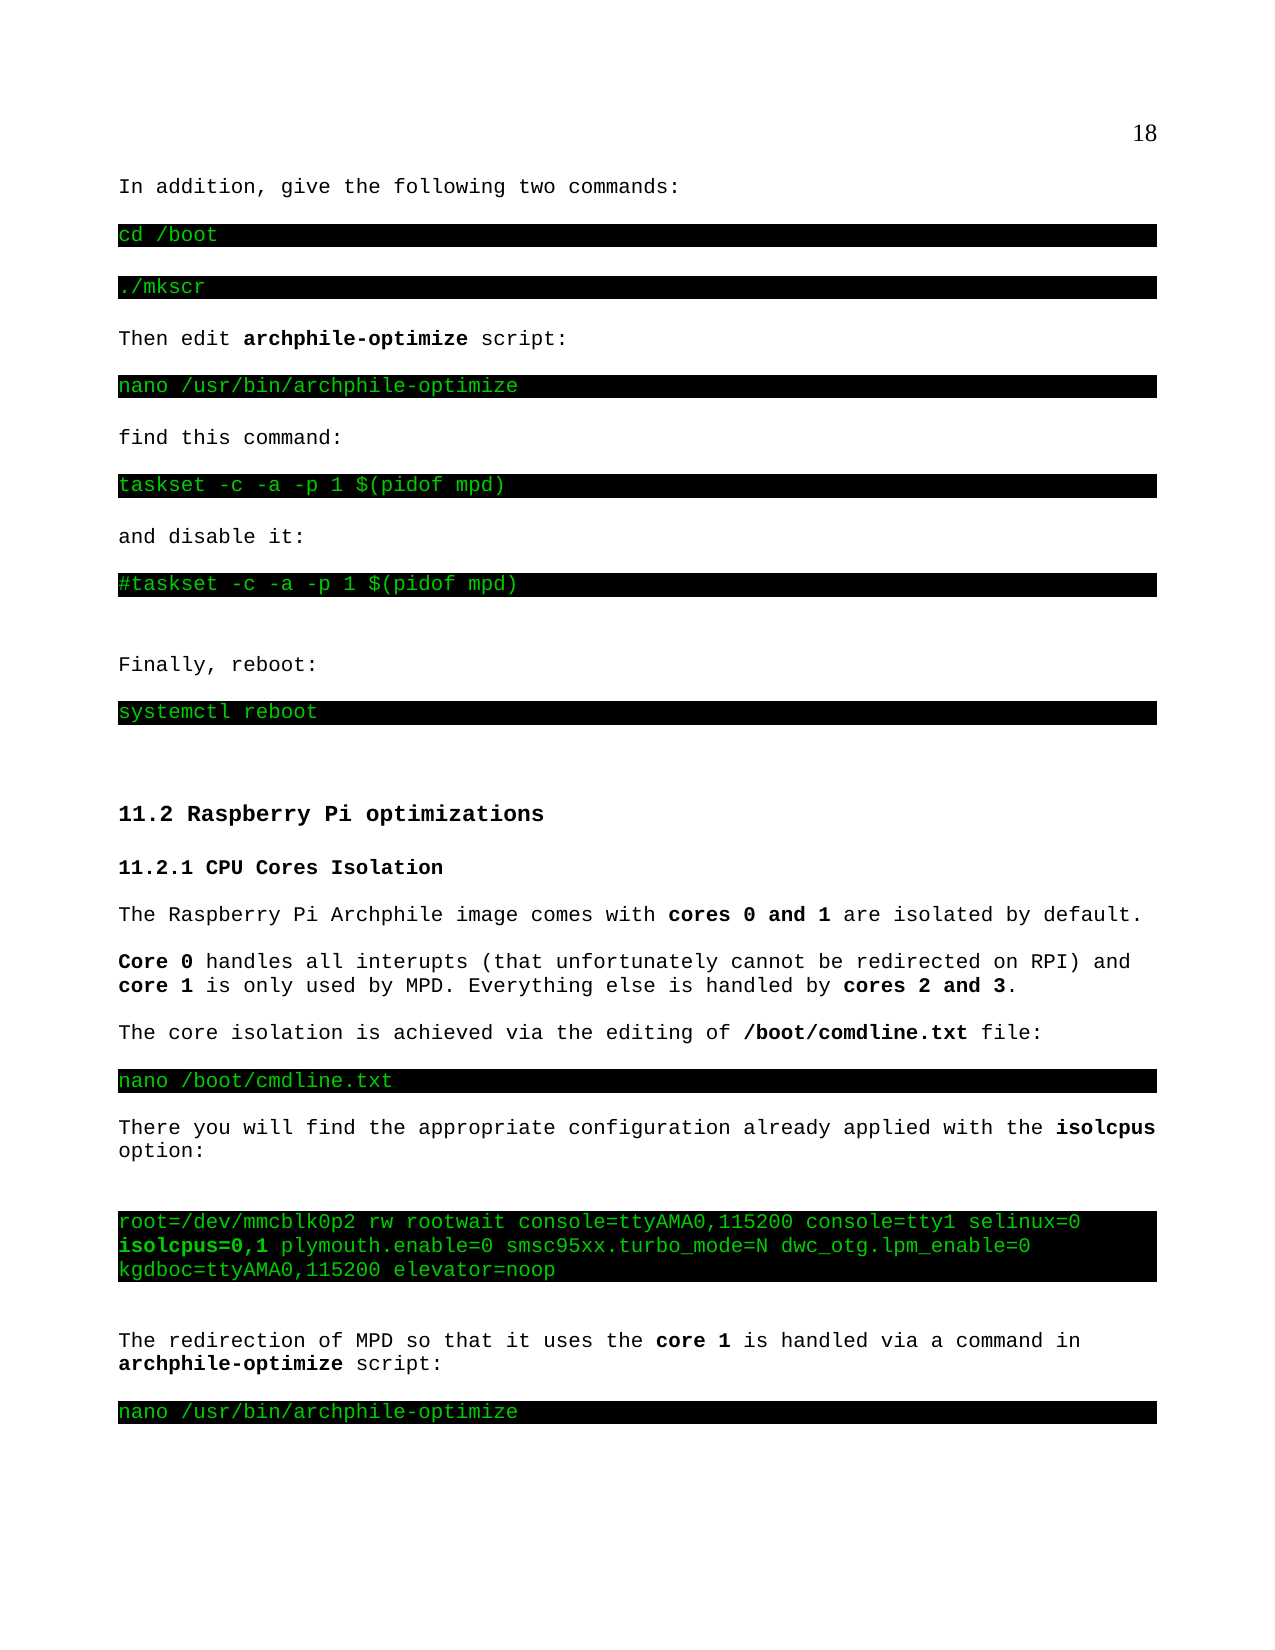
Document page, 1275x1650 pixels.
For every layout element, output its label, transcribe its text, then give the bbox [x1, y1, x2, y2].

text Then edit archphile-optimize script: [118, 328, 1157, 351]
text The Raspberry Pi Archphile image comes with cores 0 and 1 are isolated by default. [118, 904, 1157, 928]
text 11.2 Raspberry Pi optimizations [118, 802, 1157, 828]
text cd /boot [118, 224, 1157, 247]
text nano /boot/cmdline.txt [118, 1069, 1157, 1093]
text and disable it: [118, 526, 1157, 550]
text There you will find the appropriate configuration already applied with the isolcpus option: [118, 1117, 1157, 1164]
text Core 0 handles all interupts (that unfortunately cannot be redirected on RPI) and core 1 is only used by MPD. Everything else is handled by cores 2 and 3. [118, 951, 1157, 999]
text nano /usr/bin/archphile-optimize [118, 375, 1157, 398]
text In addition, give the following two commands: [118, 176, 1157, 200]
text ./mkscr [118, 276, 1157, 299]
text nano /usr/bin/archphile-optimize [118, 1401, 1157, 1424]
text Finally, reboot: [118, 654, 1157, 677]
text find this command: [118, 427, 1157, 451]
text The redirection of MPD so that it uses the core 1 is handled via a command in archphile-optimize script: [118, 1330, 1157, 1377]
text #taskset -c -a -p 1 $(pidof mpd) [118, 573, 1157, 597]
text systemctl reboot [118, 701, 1157, 725]
text 11.2.1 CPU Cores Isolation [118, 857, 1157, 880]
text taskset -c -a -p 1 $(pidof mpd) [118, 474, 1157, 498]
text The core isolation is achieved via the editing of /boot/comdline.txt file: [118, 1022, 1157, 1046]
text root=/dev/mmcblk0p2 rw rootwait console=ttyAMA0,115200 console=tty1 selinux=0 isolcpus=0,1 plymouth.enable=0 smsc95xx.turbo_mode=N dwc_otg.lpm_enable=0 kgdboc=ttyAMA0,115200 elevator=noop [118, 1211, 1157, 1282]
